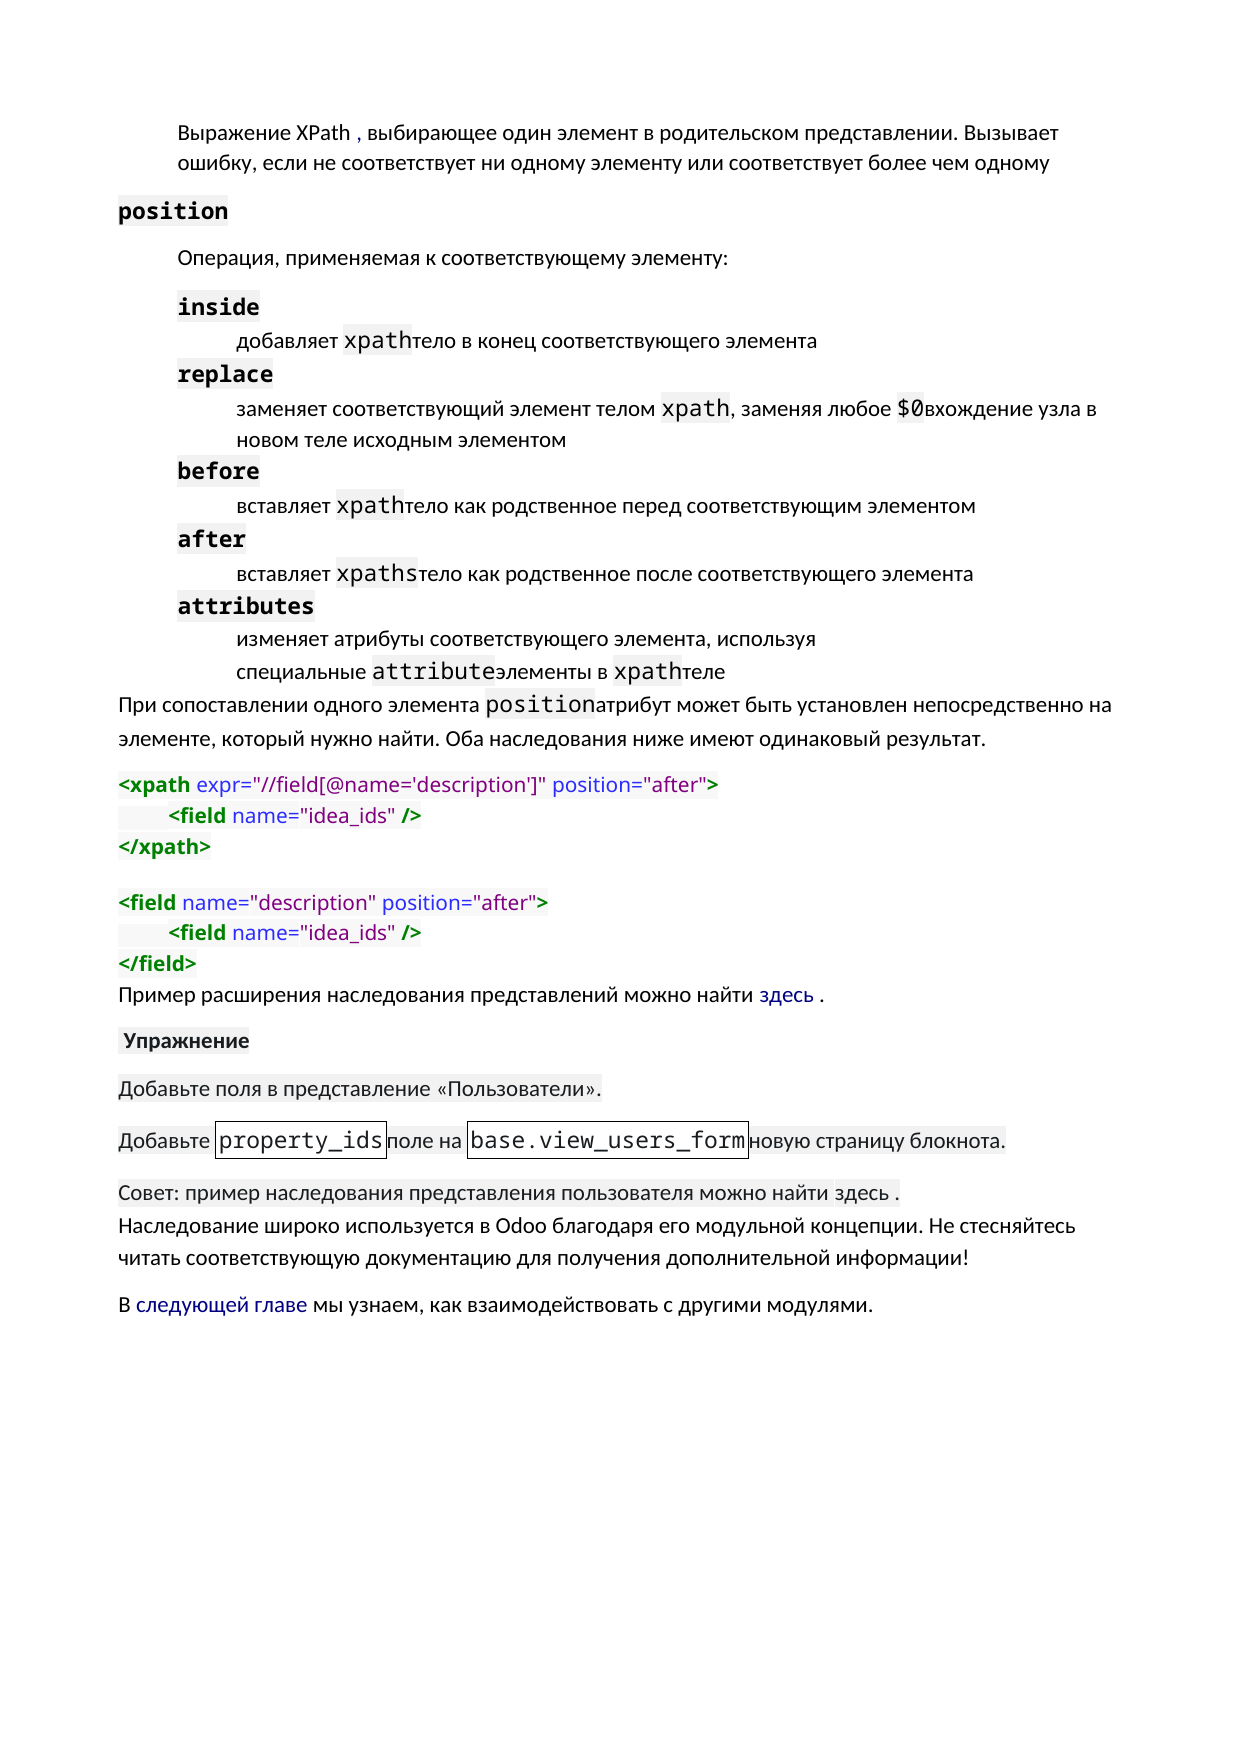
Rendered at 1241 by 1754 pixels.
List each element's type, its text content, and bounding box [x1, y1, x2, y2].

subtitle position [118, 195, 1122, 226]
subtitle inside [177, 290, 1122, 322]
text <xpath expr="//field[@name='description']" position="after"> [118, 771, 1122, 799]
text Пример расширения наследования представлений можно найти здесь . [118, 980, 1122, 1008]
list вставляет xpathтело как родственное перед соответствующим элементом [236, 489, 1122, 520]
text поле на [387, 1121, 467, 1158]
text Наследование широко используется в Odoo благодаря его модульной концепции. Не стесняйтесь читать соответствующую документацию для получения дополнительной информации! [118, 1211, 1122, 1271]
list вставляет xpathsтело как родственное после соответствующего элемента [236, 557, 1122, 588]
subtitle replace [177, 358, 1122, 389]
subtitle after [177, 523, 1122, 554]
text В следующей главе мы узнаем, как взаимодействовать с другими модулями. [118, 1290, 1122, 1318]
text </xpath> [118, 832, 1122, 860]
list Выражение XPath , выбирающее один элемент в родительском представлении. Вызывает ошибку, если не соответствует ни одному элементу или соответствует более чем одному [177, 118, 1122, 176]
text Добавьте [118, 1121, 215, 1158]
list заменяет соответствующий элемент телом xpath, заменяя любое $0вхождение узла в новом теле исходным элементом [236, 392, 1122, 453]
text При сопоставлении одного элемента positionатрибут может быть установлен непосредственно на элементе, который нужно найти. Оба наследования ниже имеют одинаковый результат. [118, 688, 1122, 752]
subtitle before [177, 455, 1122, 487]
text Совет: пример наследования представления пользователя можно найти здесь . [118, 1178, 1122, 1207]
text <field name="idea_ids" /> [118, 918, 1122, 947]
text </field> [118, 949, 1122, 978]
text property_ids [216, 1122, 386, 1158]
list добавляет xpathтело в конец соответствующего элемента [236, 324, 1122, 355]
text base.view_users_form [468, 1122, 748, 1158]
list Операция, применяемая к соответствующему элементу: [177, 243, 1122, 272]
list изменяет атрибуты соответствующего элемента, используя специальные attributeэлементы в xpathтеле [236, 624, 1122, 686]
text Упражнение [118, 1027, 1122, 1054]
text новую страницу блокнота. [749, 1121, 1122, 1158]
subtitle attributes [177, 590, 1122, 622]
text Добавьте поля в представление «Пользователи». [118, 1074, 1122, 1102]
text <field name="description" position="after"> [118, 888, 1122, 916]
text <field name="idea_ids" /> [118, 801, 1122, 829]
